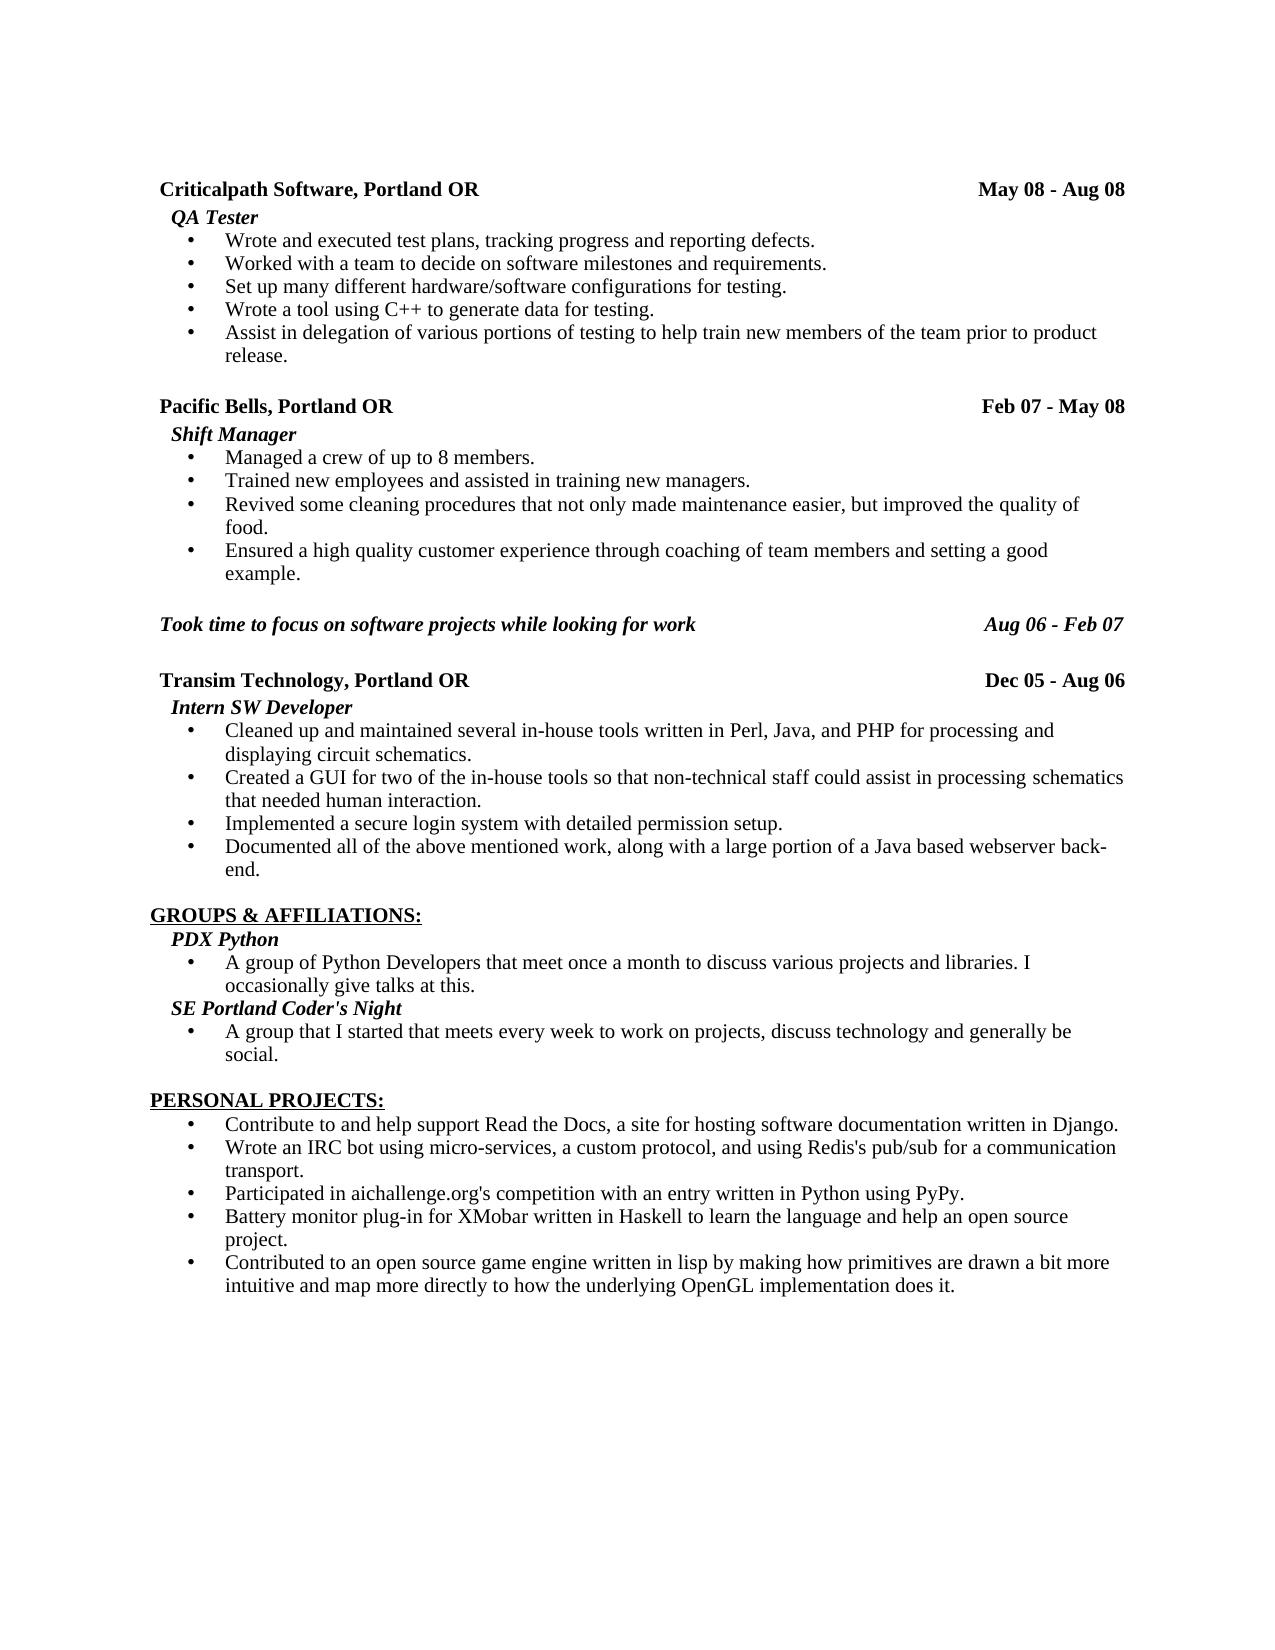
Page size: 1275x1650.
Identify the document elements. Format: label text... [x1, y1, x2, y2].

text Intern SW Developer [150, 696, 1125, 719]
list Managed a crew of up to 8 members. [187, 446, 1125, 469]
table_header Aug 06 - Feb 07 [724, 608, 1130, 641]
text PDX Python [150, 927, 1125, 951]
text GROUPS & AFFILIATIONS: [150, 904, 1125, 927]
table_header Transim Technology, Portland OR [155, 664, 642, 696]
list A group of Python Developers that meet once a month to discuss various projects and libraries. I occasionally give talks at this. [187, 951, 1125, 997]
text PERSONAL PROJECTS: [150, 1089, 1125, 1112]
text QA Tester [150, 206, 1125, 229]
list Participated in aichallenge.org's competition with an entry written in Python using PyPy. [187, 1182, 1125, 1205]
table_header Feb 07 - May 08 [642, 391, 1130, 423]
list Cleaned up and maintained several in-house tools written in Perl, Java, and PHP for processing and displaying circuit schematics. [187, 719, 1125, 766]
text SE Portland Coder's Night [150, 997, 1116, 1020]
list Revived some cleaning procedures that not only made maintenance easier, but improved the quality of food. [187, 492, 1125, 539]
list Wrote and executed test plans, tracking progress and reporting defects. [187, 229, 1125, 252]
list Battery monitor plug-in for XMobar written in Haskell to learn the language and help an open source project. [187, 1205, 1125, 1251]
list Documented all of the above mentioned work, along with a large portion of a Java based webserver back-end. [187, 835, 1125, 881]
table_header Dec 05 - Aug 06 [642, 664, 1130, 696]
list Set up many different hardware/software configurations for testing. [187, 275, 1125, 298]
list A group that I started that meets every week to work on projects, discuss technology and generally be social. [187, 1020, 1125, 1066]
list Ensured a high quality customer experience through coaching of team members and setting a good example. [187, 539, 1125, 585]
text Shift Manager [150, 423, 1125, 446]
list Wrote a tool using C++ to generate data for testing. [187, 298, 1125, 321]
table_header May 08 - Aug 08 [642, 173, 1130, 206]
list Assist in delegation of various portions of testing to help train new members of the team prior to product release. [187, 321, 1125, 367]
list Wrote an IRC bot using micro-services, a custom protocol, and using Redis's pub/sub for a communication transport. [187, 1136, 1125, 1182]
list Contributed to an open source game engine written in lisp by making how primitives are drawn a bit more intuitive and map more directly to how the underlying OpenGL implementation does it. [187, 1251, 1125, 1297]
table_header Took time to focus on software projects while looking for work [155, 608, 723, 641]
list Implemented a secure login system with detailed permission setup. [187, 812, 1125, 835]
list Worked with a team to decide on software milestones and requirements. [187, 252, 1125, 275]
list Trained new employees and assisted in training new managers. [187, 469, 1125, 492]
list Created a GUI for two of the in-house tools so that non-technical staff could assist in processing schematics that needed human interaction. [187, 766, 1125, 812]
table_header Pacific Bells, Portland OR [155, 391, 642, 423]
table_header Criticalpath Software, Portland OR [155, 173, 642, 206]
list Contribute to and help support Read the Docs, a site for hosting software documentation written in Django. [187, 1112, 1125, 1136]
